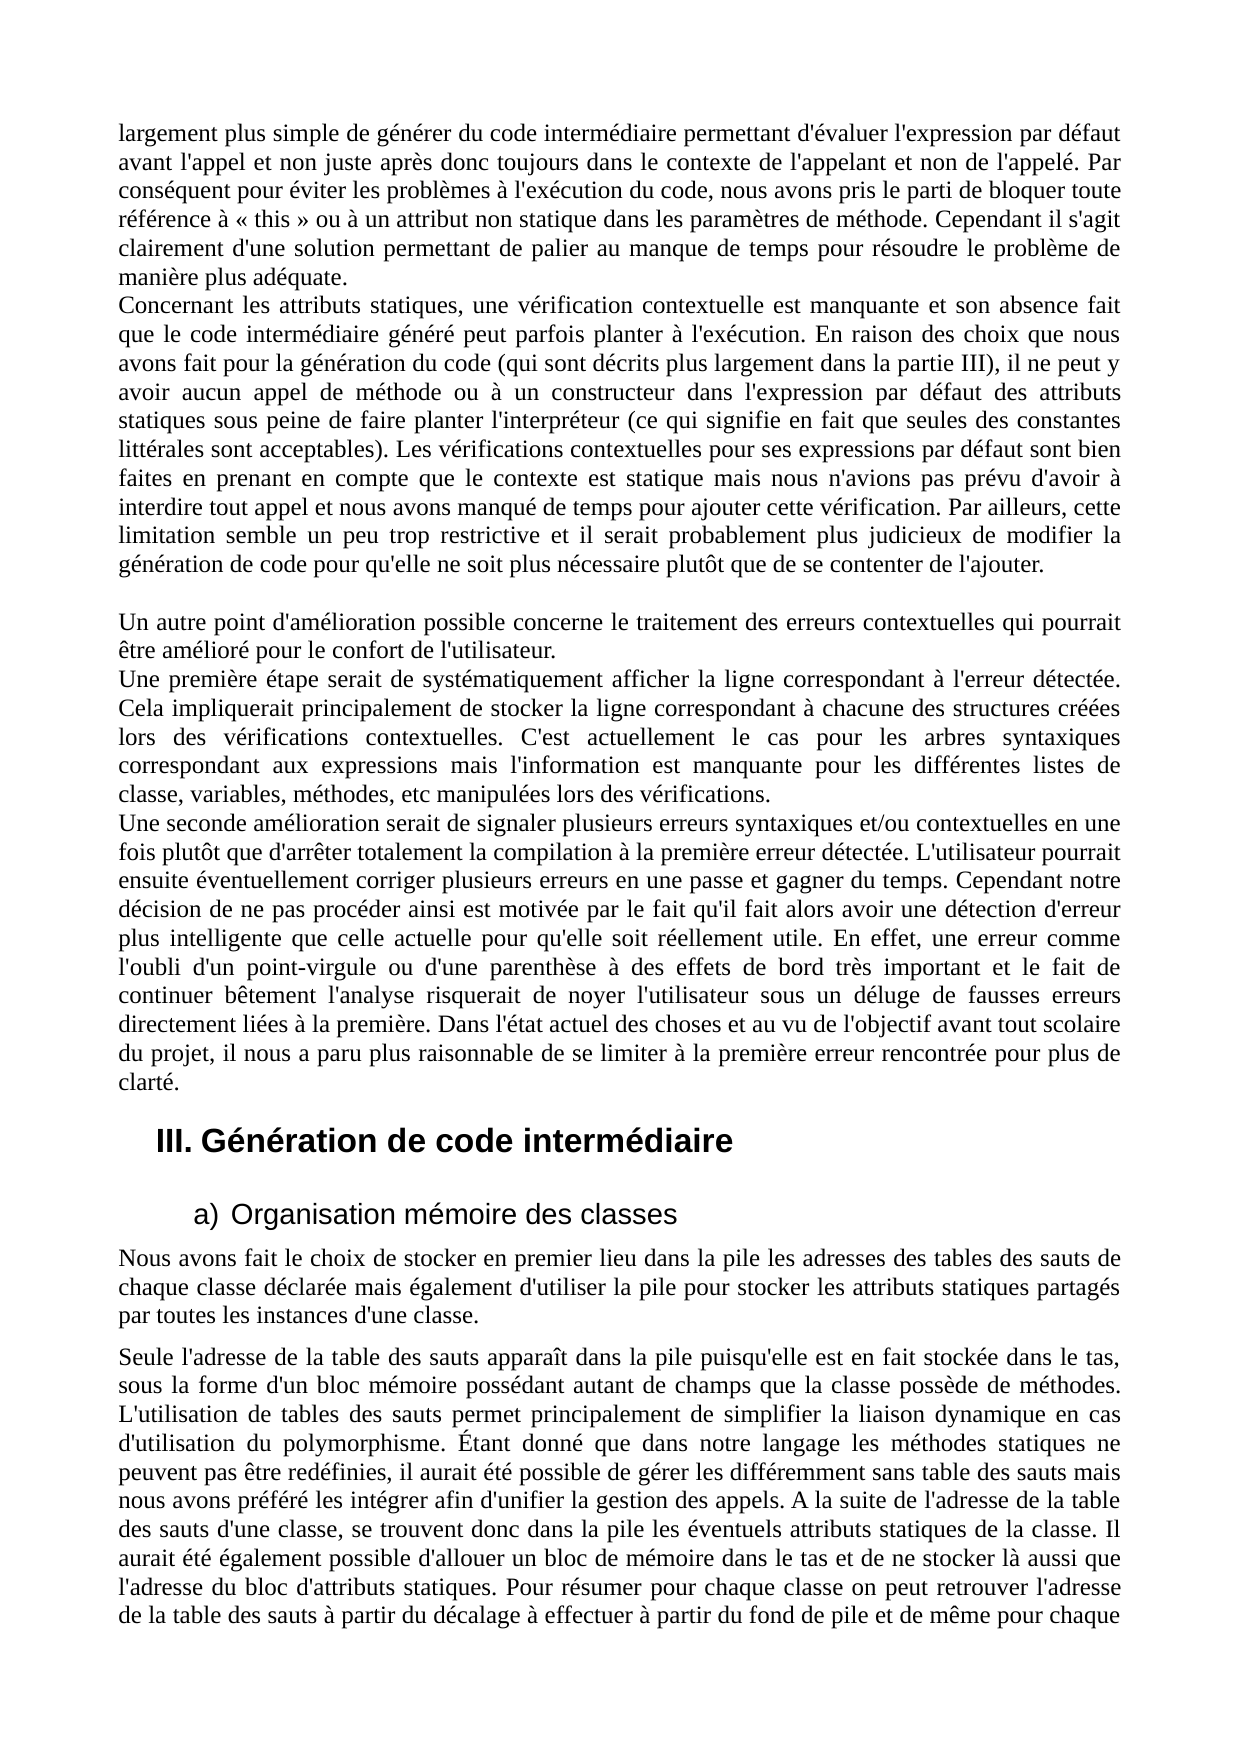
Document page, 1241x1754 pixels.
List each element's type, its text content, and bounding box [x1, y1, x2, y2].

text largement plus simple de générer du code intermédiaire permettant d'évaluer l'expression par défaut avant l'appel et non juste après donc toujours dans le contexte de l'appelant et non de l'appelé. Par conséquent pour éviter les problèmes à l'exécution du code, nous avons pris le parti de bloquer toute référence à « this » ou à un attribut non statique dans les paramètres de méthode. Cependant il s'agit clairement d'une solution permettant de palier au manque de temps pour résoudre le problème de manière plus adéquate. [118, 118, 1122, 291]
text Un autre point d'amélioration possible concerne le traitement des erreurs contextuelles qui pourrait être amélioré pour le confort de l'utilisateur. [118, 607, 1122, 664]
text Nous avons fait le choix de stocker en premier lieu dans la pile les adresses des tables des sauts de chaque classe déclarée mais également d'utiliser la pile pour stocker les attributs statiques partagés par toutes les instances d'une classe. [118, 1243, 1122, 1329]
text Concernant les attributs statiques, une vérification contextuelle est manquante et son absence fait que le code intermédiaire généré peut parfois planter à l'exécution. En raison des choix que nous avons fait pour la génération du code (qui sont décrits plus largement dans la partie III), il ne peut y avoir aucun appel de méthode ou à un constructeur dans l'expression par défaut des attributs statiques sous peine de faire planter l'interpréteur (ce qui signifie en fait que seules des constantes littérales sont acceptables). Les vérifications contextuelles pour ses expressions par défaut sont bien faites en prenant en compte que le contexte est statique mais nous n'avions pas prévu d'avoir à interdire tout appel et nous avons manqué de temps pour ajouter cette vérification. Par ailleurs, cette limitation semble un peu trop restrictive et il serait probablement plus judicieux de modifier la génération de code pour qu'elle ne soit plus nécessaire plutôt que de se contenter de l'ajouter. [118, 291, 1122, 578]
subtitle Génération de code intermédiaire [156, 1121, 1122, 1159]
text Seule l'adresse de la table des sauts apparaît dans la pile puisqu'elle est en fait stockée dans le tas, sous la forme d'un bloc mémoire possédant autant de champs que la classe possède de méthodes. L'utilisation de tables des sauts permet principalement de simplifier la liaison dynamique en cas d'utilisation du polymorphisme. Étant donné que dans notre langage les méthodes statiques ne peuvent pas être redéfinies, il aurait été possible de gérer les différemment sans table des sauts mais nous avons préféré les intégrer afin d'unifier la gestion des appels. A la suite de l'adresse de la table des sauts d'une classe, se trouvent donc dans la pile les éventuels attributs statiques de la classe. Il aurait été également possible d'allouer un bloc de mémoire dans le tas et de ne stocker là aussi que l'adresse du bloc d'attributs statiques. Pour résumer pour chaque classe on peut retrouver l'adresse de la table des sauts à partir du décalage à effectuer à partir du fond de pile et de même pour chaque [118, 1342, 1122, 1629]
subtitle Organisation mémoire des classes [193, 1197, 1122, 1230]
text Une première étape serait de systématiquement afficher la ligne correspondant à l'erreur détectée. Cela impliquerait principalement de stocker la ligne correspondant à chacune des structures créées lors des vérifications contextuelles. C'est actuellement le cas pour les arbres syntaxiques correspondant aux expressions mais l'information est manquante pour les différentes listes de classe, variables, méthodes, etc manipulées lors des vérifications. [118, 664, 1122, 808]
text Une seconde amélioration serait de signaler plusieurs erreurs syntaxiques et/ou contextuelles en une fois plutôt que d'arrêter totalement la compilation à la première erreur détectée. L'utilisateur pourrait ensuite éventuellement corriger plusieurs erreurs en une passe et gagner du temps. Cependant notre décision de ne pas procéder ainsi est motivée par le fait qu'il fait alors avoir une détection d'erreur plus intelligente que celle actuelle pour qu'elle soit réellement utile. En effet, une erreur comme l'oubli d'un point-virgule ou d'une parenthèse à des effets de bord très important et le fait de continuer bêtement l'analyse risquerait de noyer l'utilisateur sous un déluge de fausses erreurs directement liées à la première. Dans l'état actuel des choses et au vu de l'objectif avant tout scolaire du projet, il nous a paru plus raisonnable de se limiter à la première erreur rencontrée pour plus de clarté. [118, 808, 1122, 1096]
